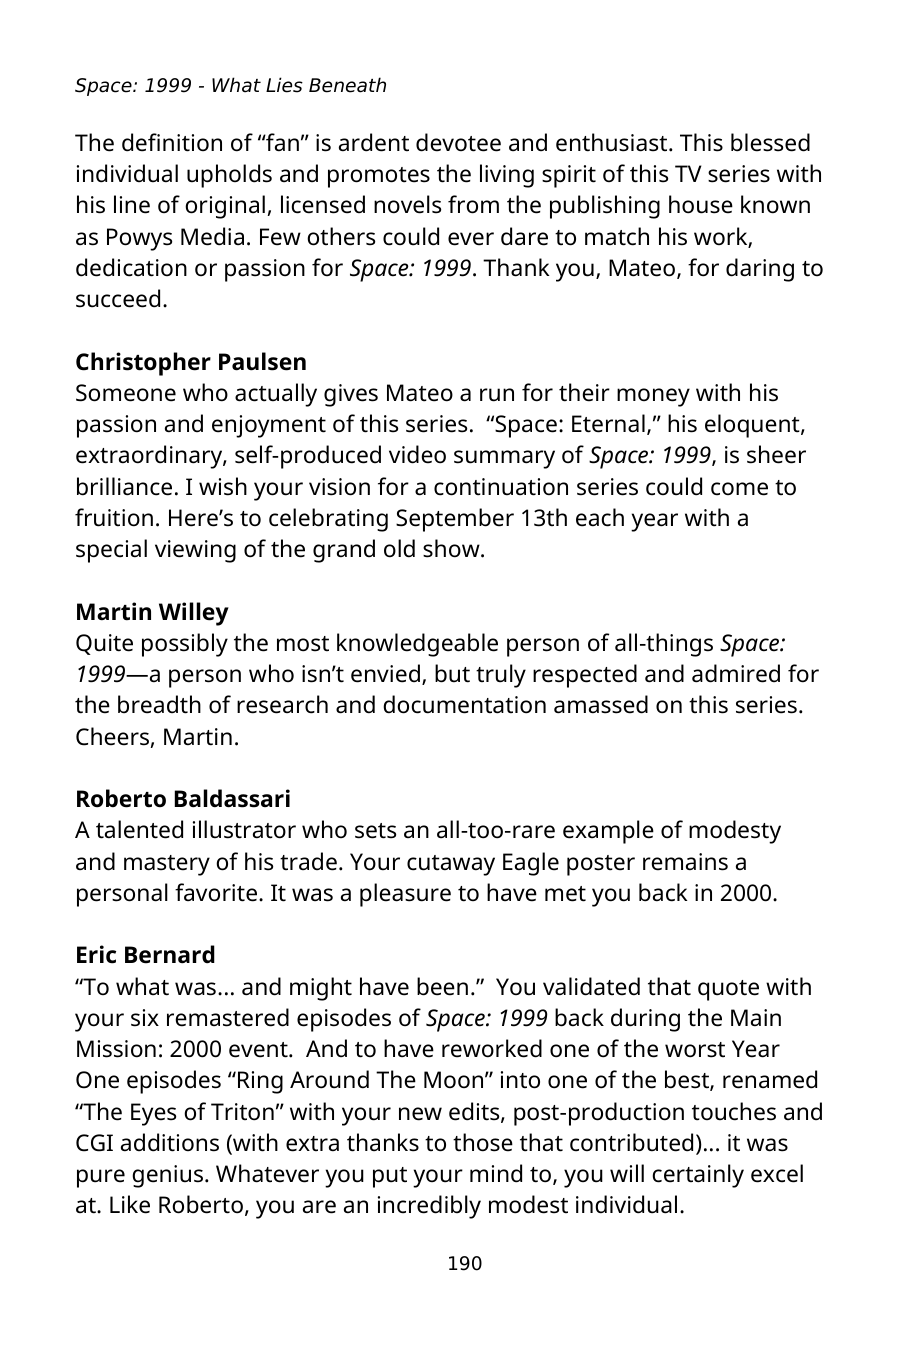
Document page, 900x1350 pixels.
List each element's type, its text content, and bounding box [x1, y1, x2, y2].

text The definition of “fan” is ardent devotee and enthusiast. This blessed individual upholds and promotes the living spirit of this TV series with his line of original, licensed novels from the publishing house known as Powys Media. Few others could ever dare to match his work, dedication or passion for Space: 1999. Thank you, Mateo, for daring to succeed. [75, 127, 825, 314]
text Someone who actually gives Mateo a run for their money with his passion and enjoyment of this series. “Space: Eternal,” his eloquent, extraordinary, self-produced video summary of Space: 1999, is sheer brilliance. I wish your vision for a continuation series could come to fruition. Here’s to celebrating September 13th each year with a special viewing of the grand old show. [75, 377, 825, 564]
text Eric Bernard [75, 939, 825, 971]
text Roberto Baldassari [75, 783, 825, 814]
text “To what was... and might have been.” You validated that quote with your six remastered episodes of Space: 1999 back during the Main Mission: 2000 event. And to have reworked one of the worst Year One episodes “Ring Around The Moon” into one of the best, renamed “The Eyes of Triton” with your new edits, post-production touches and CGI additions (with extra thanks to those that contributed)... it was pure genius. Whatever you put your mind to, you will certainly excel at. Like Roberto, you are an incredibly modest individual. [75, 971, 825, 1221]
text Quite possibly the most knowledgeable person of all-things Space: 1999—a person who isn’t envied, but truly respected and admired for the breadth of research and documentation amassed on this series. Cheers, Martin. [75, 627, 825, 752]
text A talented illustrator who sets an all-too-rare example of modesty and mastery of his trade. Your cutaway Eagle poster remains a personal favorite. It was a pleasure to have met you back in 2000. [75, 814, 825, 908]
text Martin Willey [75, 596, 825, 627]
text Christopher Paulsen [75, 346, 825, 377]
